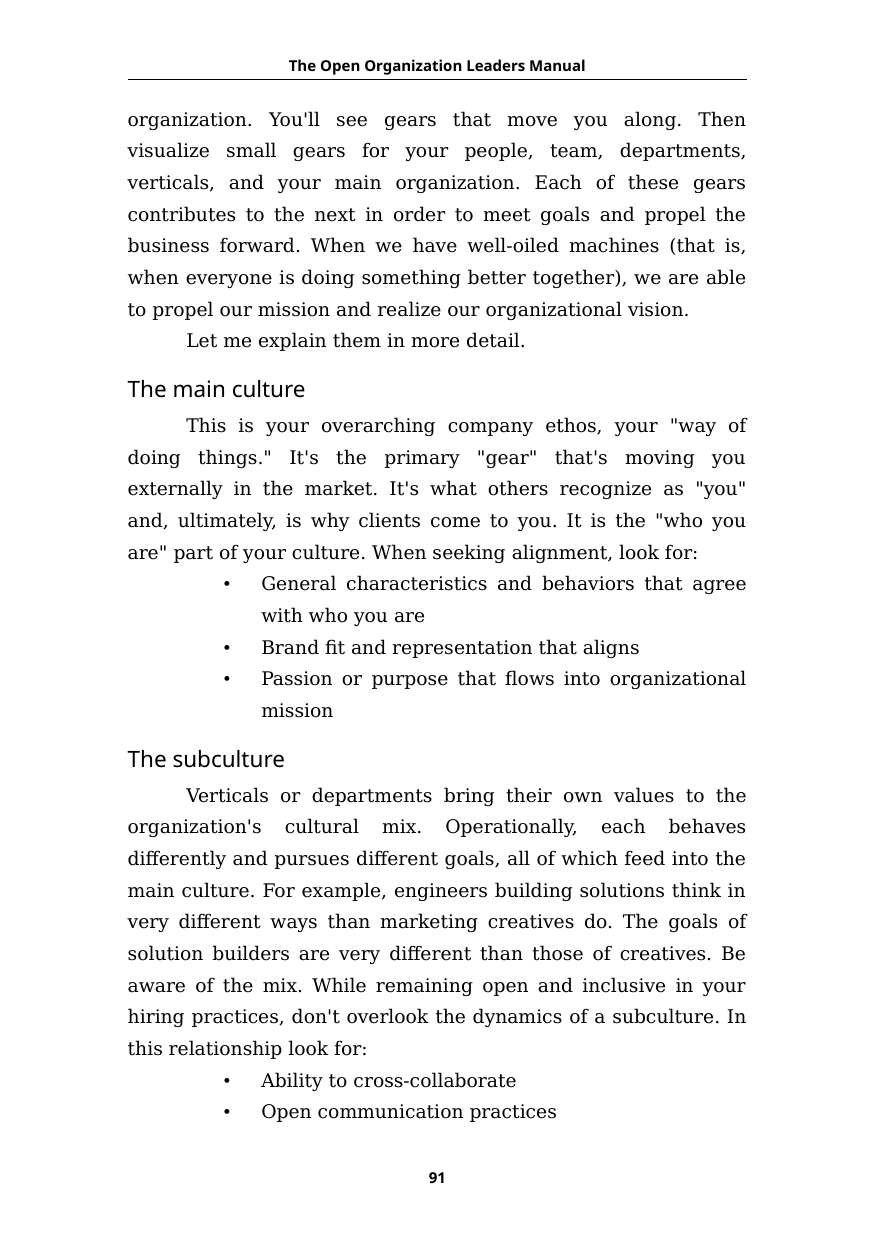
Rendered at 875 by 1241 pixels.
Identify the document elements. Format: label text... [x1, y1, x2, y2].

text Verticals or departments bring their own values to the organization's cultural mix. Operationally, each behaves differently and pursues different goals, all of which feed into the main culture. For example, engineers building solutions think in very different ways than marketing creatives do. The goals of solution builders are very different than those of creatives. Be aware of the mix. While remaining open and inclusive in your hiring practices, don't overlook the dynamics of a subculture. In this relationship look for: [127, 784, 747, 1060]
list Brand fit and representation that aligns [223, 637, 747, 658]
list Open communication practices [223, 1101, 747, 1123]
text organization. You'll see gears that move you along. Then visualize small gears for your people, team, departments, verticals, and your main organization. Each of these gears contributes to the next in order to meet goals and propel the business forward. When we have well-oiled machines (that is, when everyone is doing something better together), we are able to propel our mission and realize our organizational vision. [127, 109, 747, 321]
text This is your overarching company ethos, your "way of doing things." It's the primary "gear" that's moving you externally in the market. It's what others recognize as "you" and, ultimately, is why clients come to you. It is the "who you are" part of your culture. When seeking alignment, look for: [127, 415, 747, 563]
list Passion or purpose that flows into organizational mission [223, 668, 747, 722]
list General characteristics and behaviors that agree with who you are [223, 573, 747, 627]
text Let me explain them in more detail. [127, 330, 747, 352]
subtitle The subculture [127, 747, 747, 773]
subtitle The main culture [127, 377, 747, 403]
list Ability to cross-collaborate [223, 1069, 747, 1091]
